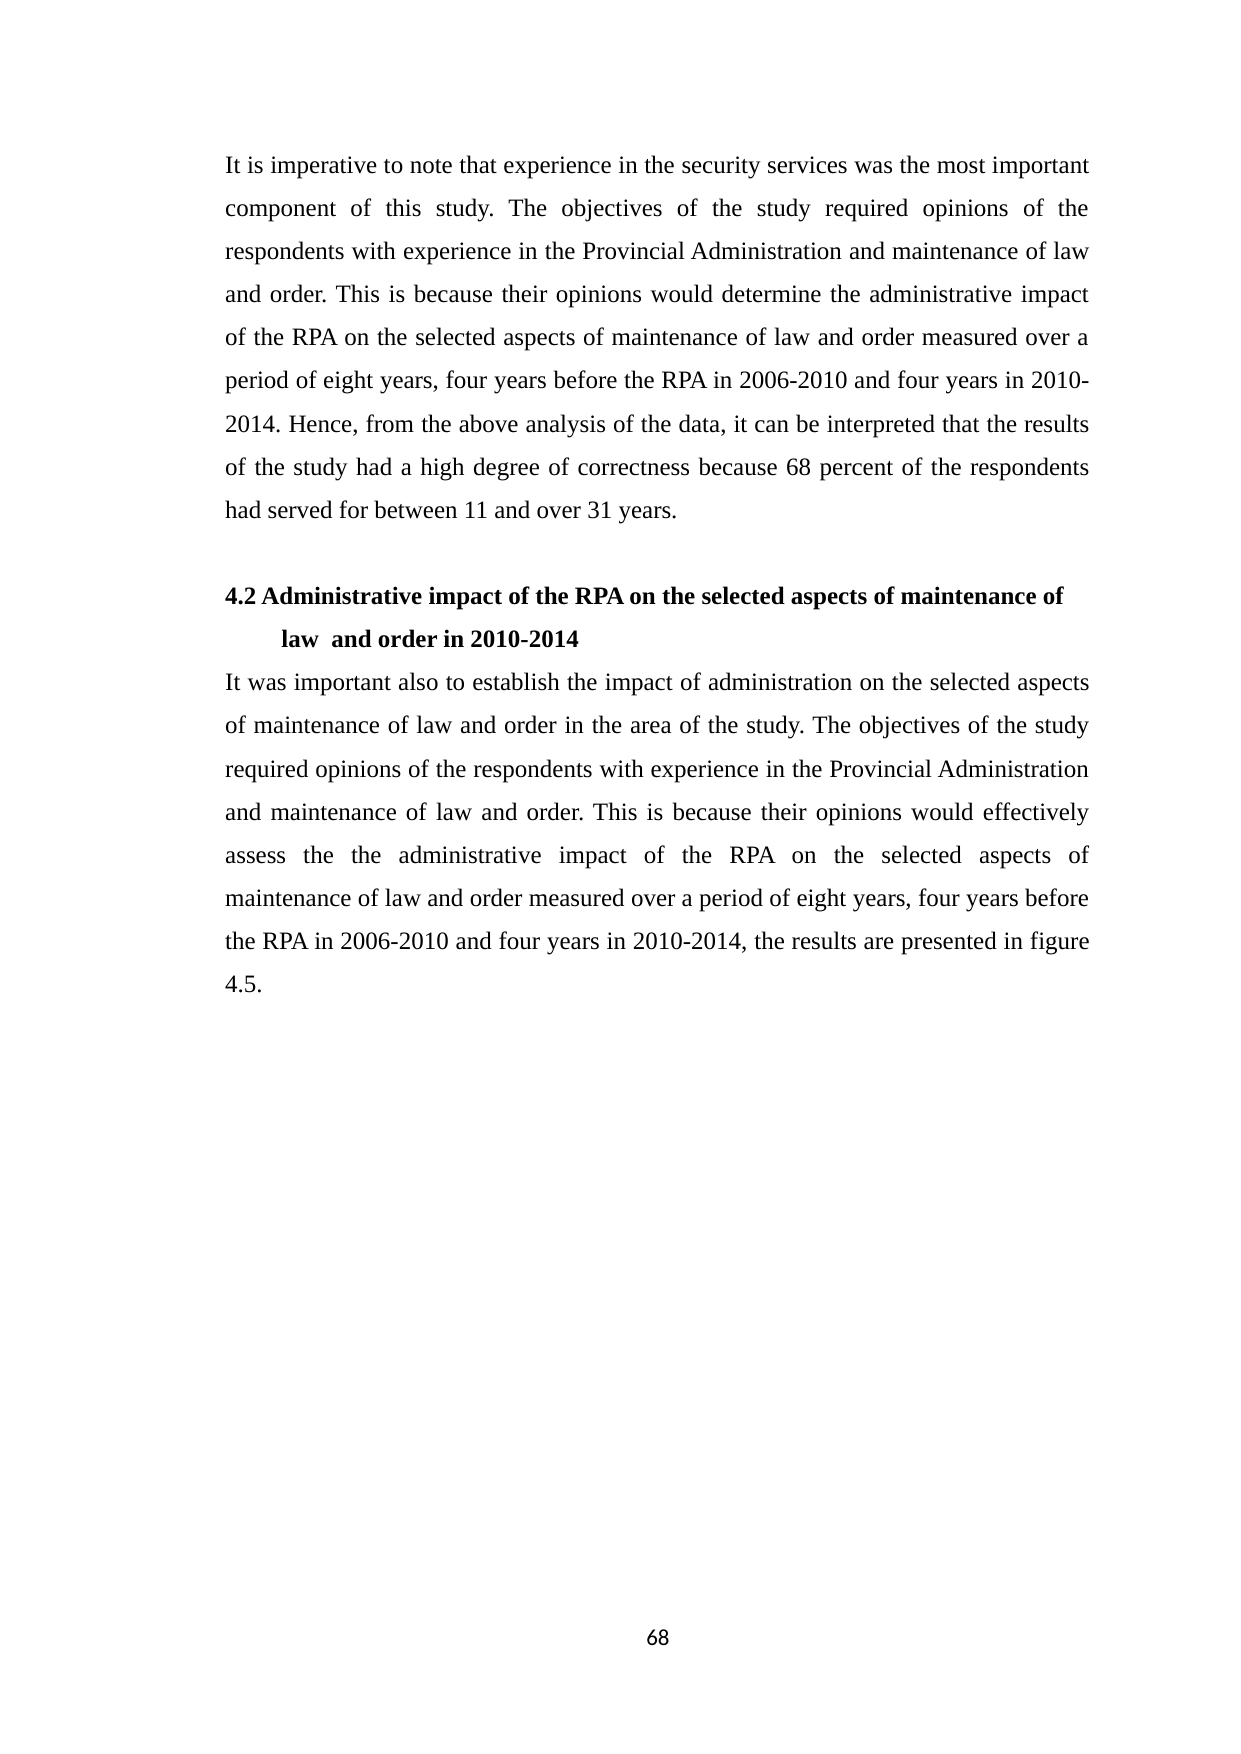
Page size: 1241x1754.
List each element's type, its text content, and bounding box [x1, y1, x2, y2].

text It is imperative to note that experience in the security services was the most important component of this study. The objectives of the study required opinions of the respondents with experience in the Provincial Administration and maintenance of law and order. This is because their opinions would determine the administrative impact of the RPA on the selected aspects of maintenance of law and order measured over a period of eight years, four years before the RPA in 2006-2010 and four years in 2010-2014. Hence, from the above analysis of the data, it can be interpreted that the results of the study had a high degree of correctness because 68 percent of the respondents had served for between 11 and over 31 years. [225, 150, 1090, 524]
text It was important also to establish the impact of administration on the selected aspects of maintenance of law and order in the area of the study. The objectives of the study required opinions of the respondents with experience in the Provincial Administration and maintenance of law and order. This is because their opinions would effectively assess the the administrative impact of the RPA on the selected aspects of maintenance of law and order measured over a period of eight years, four years before the RPA in 2006-2010 and four years in 2010-2014, the results are presented in figure 4.5. [225, 667, 1090, 998]
subtitle 4.2 Administrative impact of the RPA on the selected aspects of maintenance of law and order in 2010-2014 [225, 581, 1090, 653]
